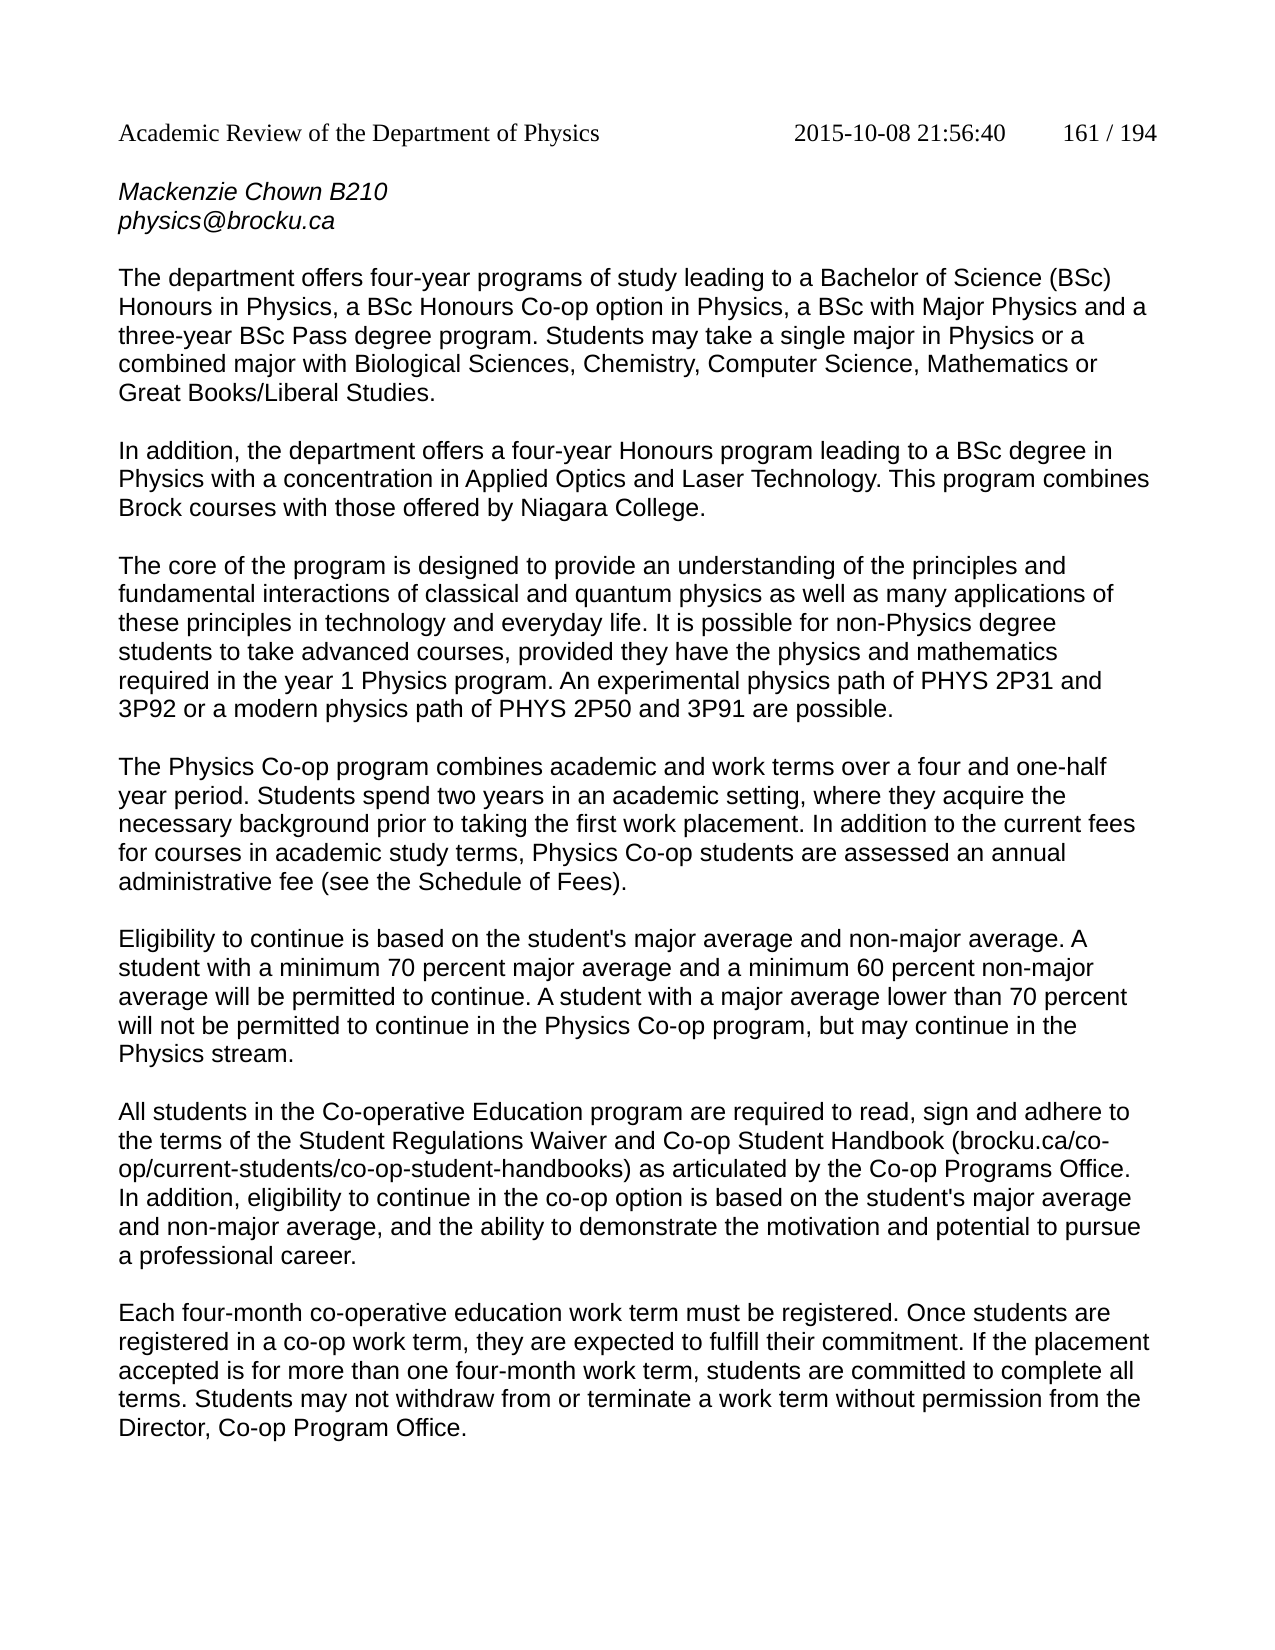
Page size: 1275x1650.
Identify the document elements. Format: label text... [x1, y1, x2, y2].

text Mackenzie Chown B210 physics@brocku.ca The department offers four-year programs of study leading to a Bachelor of Science (BSc) Honours in Physics, a BSc Honours Co-op option in Physics, a BSc with Major Physics and a three-year BSc Pass degree program. Students may take a single major in Physics or a combined major with Biological Sciences, Chemistry, Computer Science, Mathematics or Great Books/Liberal Studies. In addition, the department offers a four-year Honours program leading to a BSc degree in Physics with a concentration in Applied Optics and Laser Technology. This program combines Brock courses with those offered by Niagara College. The core of the program is designed to provide an understanding of the principles and fundamental interactions of classical and quantum physics as well as many applications of these principles in technology and everyday life. It is possible for non-Physics degree students to take advanced courses, provided they have the physics and mathematics required in the year 1 Physics program. An experimental physics path of PHYS 2P31 and 3P92 or a modern physics path of PHYS 2P50 and 3P91 are possible. The Physics Co-op program combines academic and work terms over a four and one-half year period. Students spend two years in an academic setting, where they acquire the necessary background prior to taking the first work placement. In addition to the current fees for courses in academic study terms, Physics Co-op students are assessed an annual administrative fee (see the Schedule of Fees). Eligibility to continue is based on the student's major average and non-major average. A student with a minimum 70 percent major average and a minimum 60 percent non-major average will be permitted to continue. A student with a major average lower than 70 percent will not be permitted to continue in the Physics Co-op program, but may continue in the Physics stream. All students in the Co-operative Education program are required to read, sign and adhere to the terms of the Student Regulations Waiver and Co-op Student Handbook (brocku.ca/co-op/current-students/co-op-student-handbooks) as articulated by the Co-op Programs Office. In addition, eligibility to continue in the co-op option is based on the student's major average and non-major average, and the ability to demonstrate the motivation and potential to pursue a professional career. Each four-month co-operative education work term must be registered. Once students are registered in a co-op work term, they are expected to fulfill their commitment. If the placement accepted is for more than one four-month work term, students are committed to complete all terms. Students may not withdraw from or terminate a work term without permission from the Director, Co-op Program Office. [118, 177, 1157, 1442]
